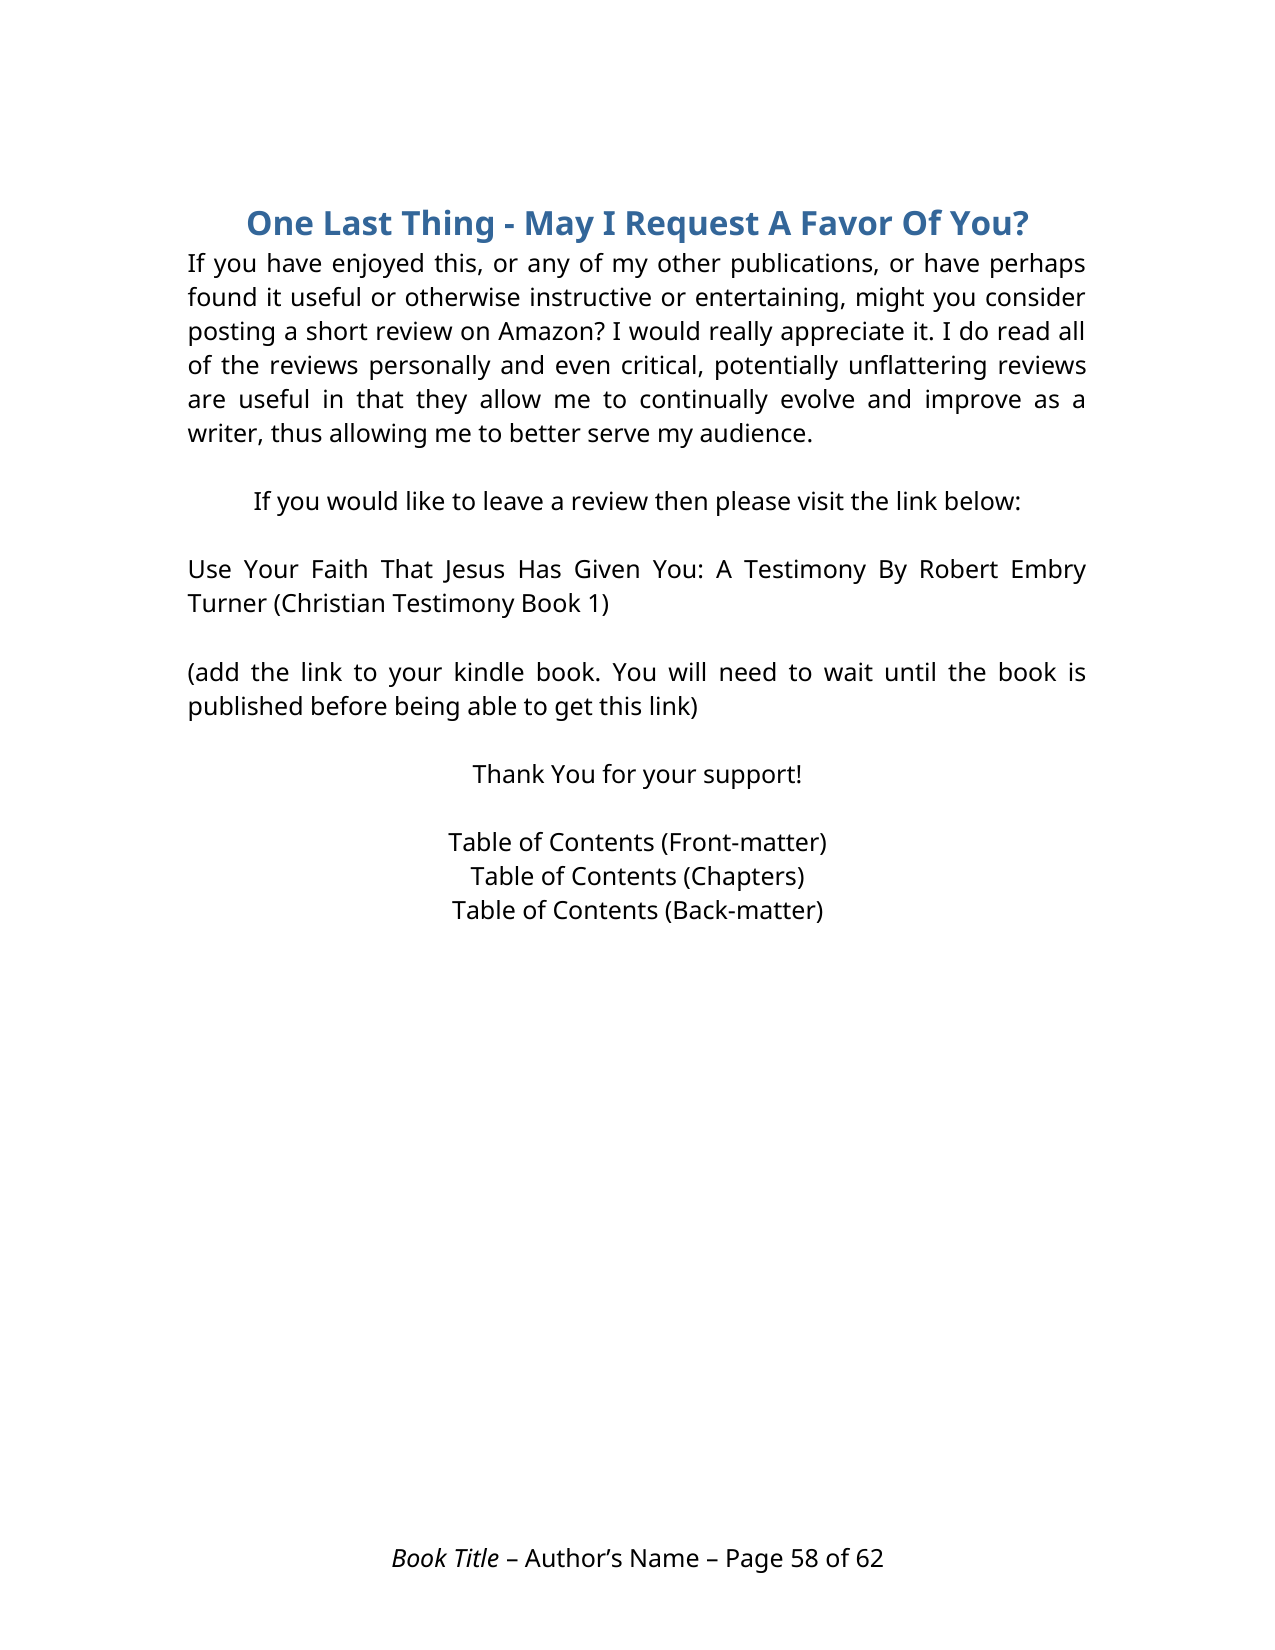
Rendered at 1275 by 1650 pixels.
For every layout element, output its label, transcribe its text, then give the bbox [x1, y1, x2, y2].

text Table of Contents (Chapters) [187, 858, 1087, 893]
text If you would like to leave a review then please visit the link below: [187, 484, 1087, 518]
text If you have enjoyed this, or any of my other publications, or have perhaps found it useful or otherwise instructive or entertaining, might you consider posting a short review on Amazon? I would really appreciate it. I do read all of the reviews personally and even critical, potentially unflattering reviews are useful in that they allow me to continually evolve and improve as a writer, thus allowing me to better serve my audience. [187, 245, 1087, 450]
text Use Your Faith That Jesus Has Given You: A Testimony By Robert Embry Turner (Christian Testimony Book 1) [187, 552, 1087, 620]
text (add the link to your kindle book. You will need to wait until the book is published before being able to get this link) [187, 654, 1087, 722]
text Table of Contents (Front-matter) [187, 824, 1087, 858]
text Table of Contents (Back-matter) [187, 893, 1087, 927]
subtitle One Last Thing - May I Request A Favor Of You? [187, 200, 1087, 245]
text Thank You for your support! [187, 756, 1087, 790]
